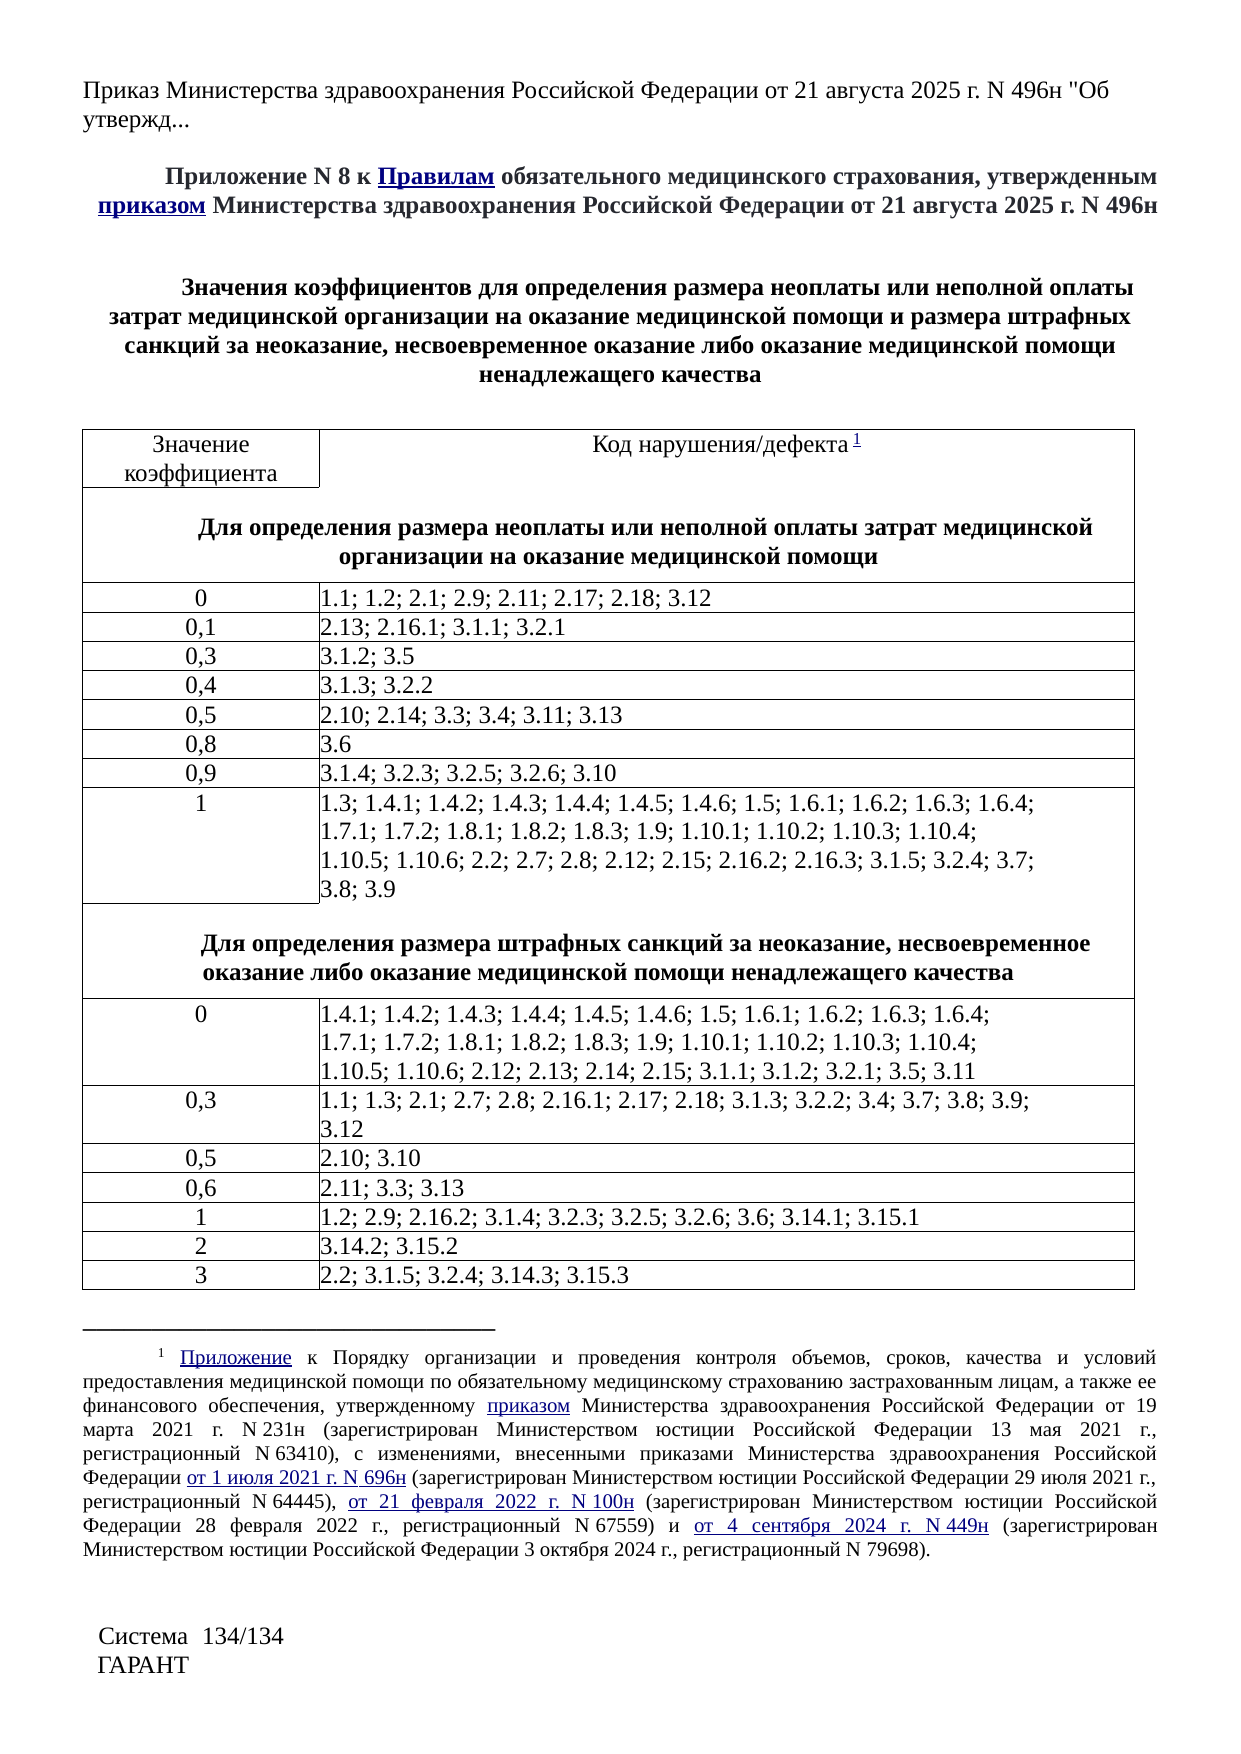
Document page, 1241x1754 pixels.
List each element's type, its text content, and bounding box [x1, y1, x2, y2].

table_cell 0 [83, 583, 319, 612]
table_cell 0,6 [83, 1173, 319, 1202]
subtitle Значения коэффициентов для определения размера неоплаты или неполной оплаты затрат медицинской организации на оказание медицинской помощи и размера штрафных санкций за неоказание, несвоевременное оказание либо оказание медицинской помощи ненадлежащего качества [83, 272, 1157, 387]
table_header Значение коэффициента [83, 430, 319, 487]
table_cell 3.6 [320, 730, 1134, 758]
table_cell 3.1.4; 3.2.3; 3.2.5; 3.2.6; 3.10 [320, 759, 1134, 787]
table_cell 1.3; 1.4.1; 1.4.2; 1.4.3; 1.4.4; 1.4.5; 1.4.6; 1.5; 1.6.1; 1.6.2; 1.6.3; 1.6.4; 1.7.1; 1.7.2; 1.8.1; 1.8.2; 1.8.3; 1.9; 1.10.1; 1.10.2; 1.10.3; 1.10.4; 1.10.5; 1.10.6; 2.2; 2.7; 2.8; 2.12; 2.15; 2.16.2; 2.16.3; 3.1.5; 3.2.4; 3.7; 3.8; 3.9 [320, 788, 1134, 903]
table_cell 1.2; 2.9; 2.16.2; 3.1.4; 3.2.3; 3.2.5; 3.2.6; 3.6; 3.14.1; 3.15.1 [320, 1203, 1134, 1231]
table_cell 1.1; 1.3; 2.1; 2.7; 2.8; 2.16.1; 2.17; 2.18; 3.1.3; 3.2.2; 3.4; 3.7; 3.8; 3.9; 3.12 [320, 1086, 1134, 1143]
text Приложение N 8 к Правилам обязательного медицинского страхования, утвержденным приказом Министерства здравоохранения Российской Федерации от 21 августа 2025 г. N 496н [83, 161, 1157, 219]
table_cell 2.13; 2.16.1; 3.1.1; 3.2.1 [320, 613, 1134, 641]
text ────────────────────────────── [83, 1319, 1157, 1344]
table_cell 2.10; 2.14; 3.3; 3.4; 3.11; 3.13 [320, 700, 1134, 729]
table_cell 3.1.2; 3.5 [320, 642, 1134, 670]
table_cell 2 [83, 1232, 319, 1260]
table_cell 0,8 [83, 730, 319, 758]
table_cell 1.1; 1.2; 2.1; 2.9; 2.11; 2.17; 2.18; 3.12 [320, 583, 1134, 612]
table_cell Для определения размера штрафных санкций за неоказание, несвоевременное оказание либо оказание медицинской помощи ненадлежащего качества [83, 903, 1134, 998]
table_cell 3 [83, 1261, 319, 1289]
table_cell 0,3 [83, 642, 319, 670]
table_header Код нарушения/дефекта 1 [320, 430, 1134, 487]
table_cell 3.1.3; 3.2.2 [320, 671, 1134, 699]
table_cell 2.11; 3.3; 3.13 [320, 1173, 1134, 1202]
table_cell 1 [83, 1203, 319, 1231]
text 1 Приложение к Порядку организации и проведения контроля объемов, сроков, качества и условий предоставления медицинской помощи по обязательному медицинскому страхованию застрахованным лицам, а также ее финансового обеспечения, утвержденному приказом Министерства здравоохранения Российской Федерации от 19 марта 2021 г. N 231н (зарегистрирован Министерством юстиции Российской Федерации 13 мая 2021 г., регистрационный N 63410), с изменениями, внесенными приказами Министерства здравоохранения Российской Федерации от 1 июля 2021 г. N 696н (зарегистрирован Министерством юстиции Российской Федерации 29 июля 2021 г., регистрационный N 64445), от 21 февраля 2022 г. N 100н (зарегистрирован Министерством юстиции Российской Федерации 28 февраля 2022 г., регистрационный N 67559) и от 4 сентября 2024 г. N 449н (зарегистрирован Министерством юстиции Российской Федерации 3 октября 2024 г., регистрационный N 79698). [83, 1344, 1157, 1561]
table_cell 3.14.2; 3.15.2 [320, 1232, 1134, 1260]
table_cell 1.4.1; 1.4.2; 1.4.3; 1.4.4; 1.4.5; 1.4.6; 1.5; 1.6.1; 1.6.2; 1.6.3; 1.6.4; 1.7.1; 1.7.2; 1.8.1; 1.8.2; 1.8.3; 1.9; 1.10.1; 1.10.2; 1.10.3; 1.10.4; 1.10.5; 1.10.6; 2.12; 2.13; 2.14; 2.15; 3.1.1; 3.1.2; 3.2.1; 3.5; 3.11 [320, 999, 1134, 1085]
table_cell 0,3 [83, 1086, 319, 1143]
table_cell 0,1 [83, 613, 319, 641]
table_cell 2.10; 3.10 [320, 1144, 1134, 1172]
table_cell 0,4 [83, 671, 319, 699]
table_cell 0 [83, 999, 319, 1085]
table_cell Для определения размера неоплаты или неполной оплаты затрат медицинской организации на оказание медицинской помощи [83, 487, 1134, 582]
table_cell 1 [83, 788, 319, 903]
table_cell 0,5 [83, 700, 319, 729]
table_cell 0,9 [83, 759, 319, 787]
table_cell 2.2; 3.1.5; 3.2.4; 3.14.3; 3.15.3 [320, 1261, 1134, 1289]
table_cell 0,5 [83, 1144, 319, 1172]
